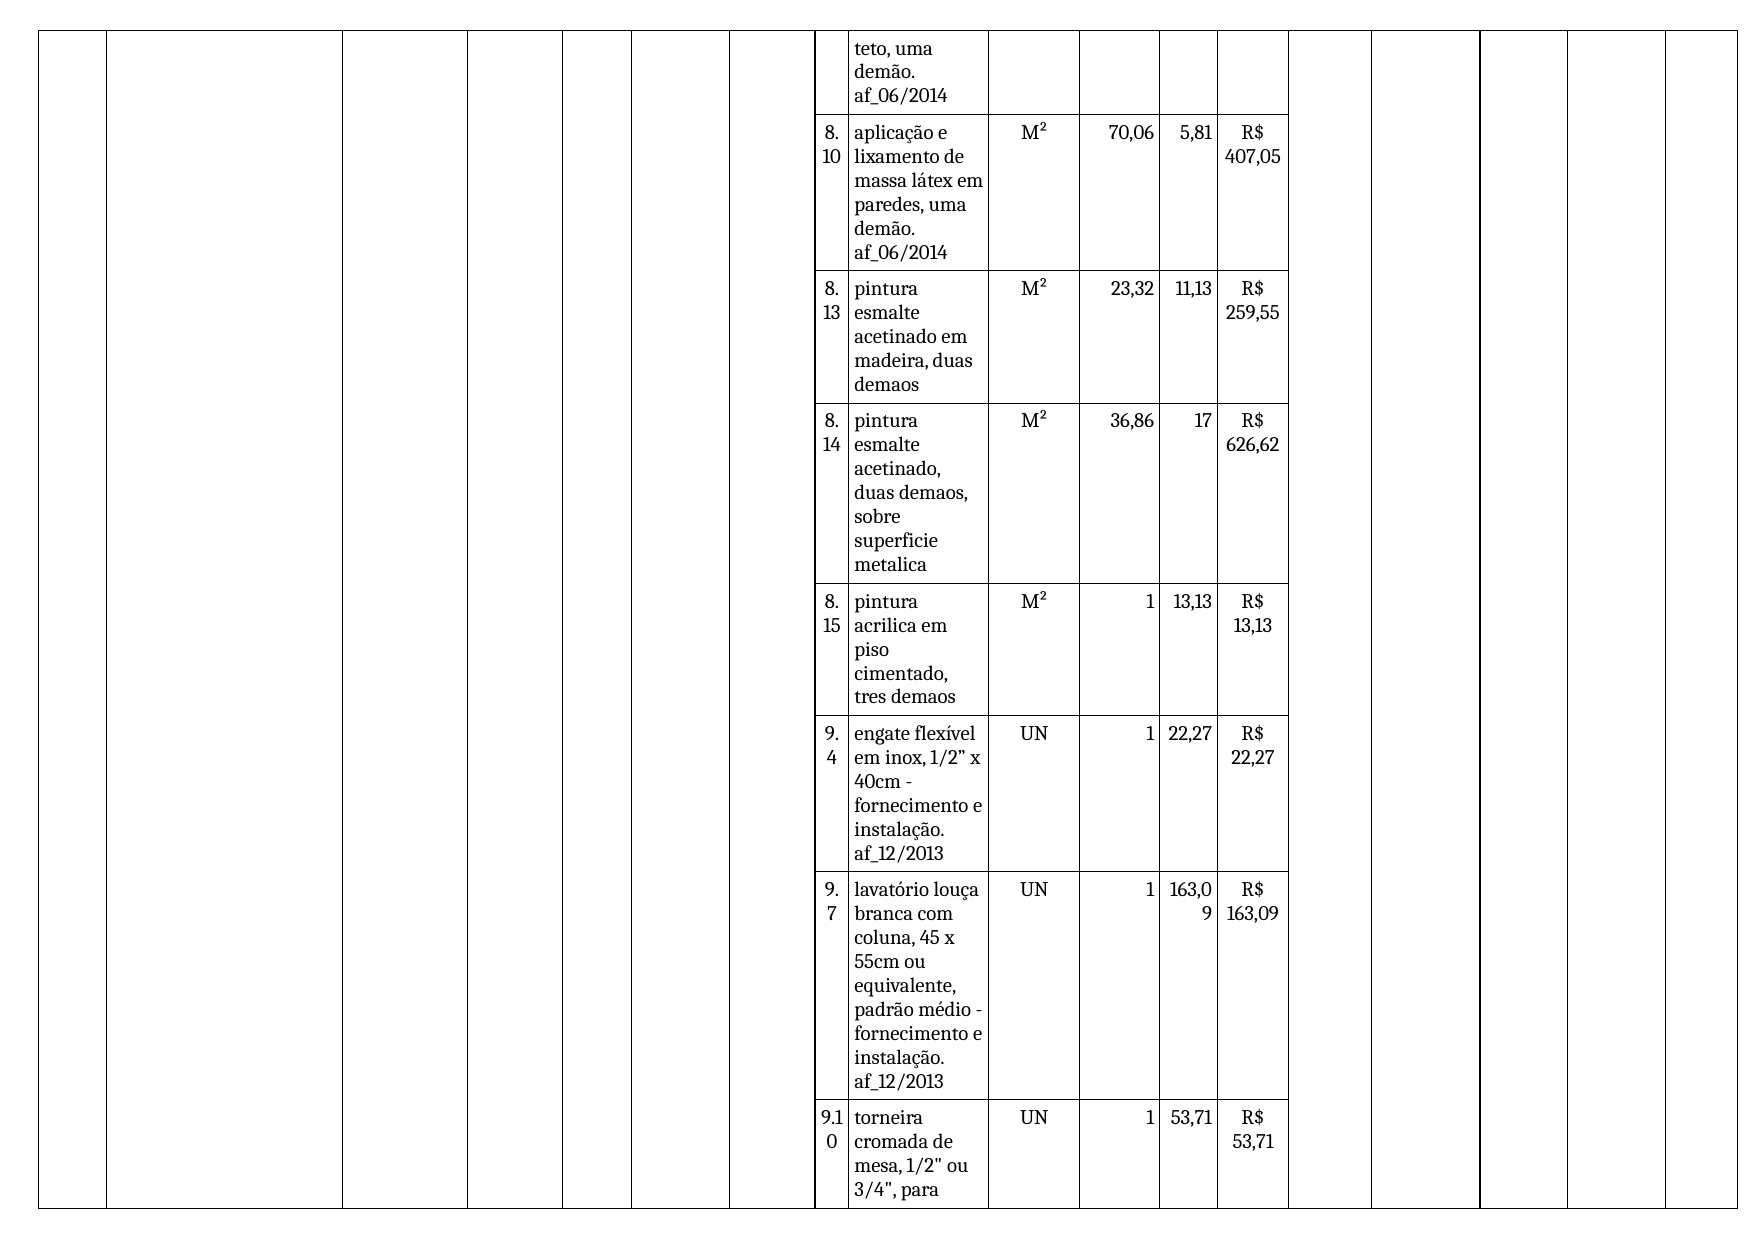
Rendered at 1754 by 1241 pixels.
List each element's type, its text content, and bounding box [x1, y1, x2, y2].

table_cell R$ 259,55 [1218, 271, 1288, 402]
table_cell [107, 31, 342, 1208]
table_cell [816, 31, 848, 114]
table_cell R$ 13,13 [1218, 584, 1288, 715]
table_cell engate flexível em inox, 1/2” x 40cm - fornecimento e instalação. af_12/2013 [849, 716, 988, 871]
table_cell 9.4 [816, 716, 848, 871]
table_cell 163,09 [1160, 872, 1217, 1099]
table_cell 22,27 [1160, 716, 1217, 871]
table_cell [632, 31, 729, 1208]
table_cell [343, 31, 467, 1208]
table_cell 8.15 [816, 584, 848, 715]
table_cell pintura acrilica em piso cimentado, tres demaos [849, 584, 988, 715]
table_cell pintura esmalte acetinado, duas demaos, sobre superficie metalica [849, 404, 988, 583]
table_cell 70,06 [1080, 115, 1159, 270]
table_cell UN [989, 716, 1079, 871]
table_cell [1080, 31, 1159, 114]
table_cell 8.13 [816, 271, 848, 402]
table_cell 9.10 [816, 1100, 848, 1208]
table_cell 1 [1080, 716, 1159, 871]
table_cell 1 [1080, 584, 1159, 715]
table_cell 9.7 [816, 872, 848, 1099]
table_cell 1 [1080, 1100, 1159, 1208]
table_cell lavatório louça branca com coluna, 45 x 55cm ou equivalente, padrão médio - fornecimento e instalação. af_12/2013 [849, 872, 988, 1099]
table_cell [1218, 31, 1288, 114]
table_cell 17 [1160, 404, 1217, 583]
table_cell R$ 626,62 [1218, 404, 1288, 583]
table_cell [989, 31, 1079, 114]
table_cell [39, 31, 106, 1208]
table_cell M² [989, 584, 1079, 715]
table_cell teto, uma demão. af_06/2014 [849, 31, 988, 114]
table_cell aplicação e lixamento de massa látex em paredes, uma demão. af_06/2014 [849, 115, 988, 270]
table_cell UN [989, 1100, 1079, 1208]
table_cell 11,13 [1160, 271, 1217, 402]
table_cell 8.14 [816, 404, 848, 583]
table_cell 8.10 [816, 115, 848, 270]
table_cell pintura esmalte acetinado em madeira, duas demaos [849, 271, 988, 402]
table_cell [1568, 31, 1665, 1208]
table_cell 53,71 [1160, 1100, 1217, 1208]
table_cell [1481, 31, 1567, 1208]
table_cell 36,86 [1080, 404, 1159, 583]
table_cell [730, 31, 814, 1208]
table_cell [1372, 31, 1479, 1208]
table_cell 13,13 [1160, 584, 1217, 715]
table_cell [1666, 31, 1737, 1208]
table_cell [1160, 31, 1217, 114]
table_cell R$ 22,27 [1218, 716, 1288, 871]
table_cell 5,81 [1160, 115, 1217, 270]
table_cell R$ 53,71 [1218, 1100, 1288, 1208]
table_cell 23,32 [1080, 271, 1159, 402]
table_cell R$ 407,05 [1218, 115, 1288, 270]
table_cell UN [989, 872, 1079, 1099]
table_cell R$ 163,09 [1218, 872, 1288, 1099]
table_cell M² [989, 271, 1079, 402]
table_cell M² [989, 115, 1079, 270]
table_cell M² [989, 404, 1079, 583]
table_cell [1289, 31, 1371, 1208]
table_cell 1 [1080, 872, 1159, 1099]
table_cell torneira cromada de mesa, 1/2" ou 3/4", para [849, 1100, 988, 1208]
table_cell [468, 31, 562, 1208]
table_cell [563, 31, 631, 1208]
